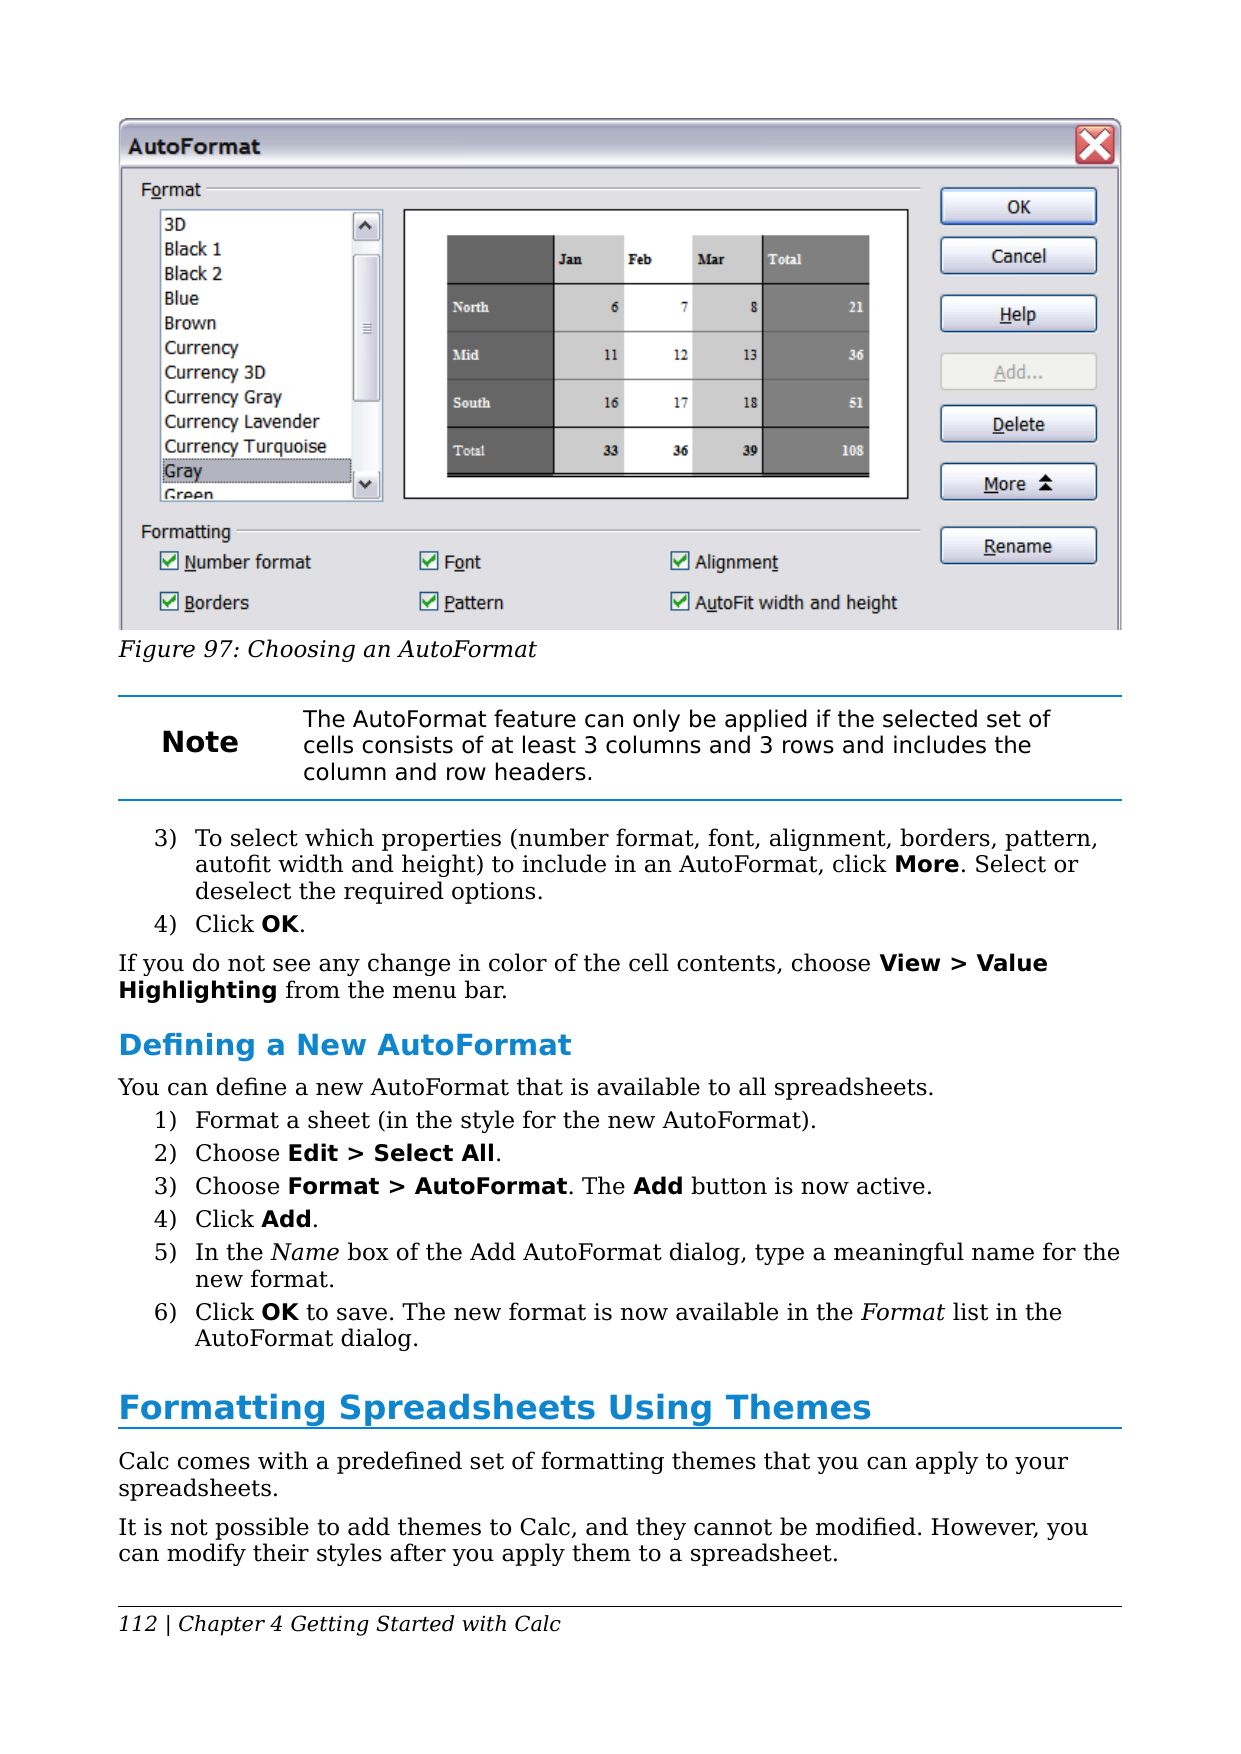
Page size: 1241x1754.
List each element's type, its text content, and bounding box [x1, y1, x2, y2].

table_header Note [118, 697, 281, 799]
list To select which properties (number format, font, alignment, borders, pattern, autofit width and height) to include in an AutoFormat, click More. Select or deselect the required options. [177, 825, 1122, 905]
list Click Add. [177, 1206, 1122, 1233]
list Format a sheet (in the style for the new AutoFormat). [177, 1107, 1122, 1134]
text It is not possible to add themes to Calc, and they cannot be modified. However, you can modify their styles after you apply them to a spreadsheet. [118, 1514, 1122, 1567]
list Click OK. [177, 911, 1122, 938]
list Choose Format > AutoFormat. The Add button is now active. [177, 1173, 1122, 1200]
list Choose Edit > Select All. [177, 1140, 1122, 1167]
list In the Name box of the Add AutoFormat dialog, type a meaningful name for the new format. [177, 1239, 1122, 1292]
text Calc comes with a predefined set of formatting themes that you can apply to your spreadsheets. [118, 1448, 1122, 1501]
text If you do not see any change in color of the cell contents, choose View > Value Highlighting from the menu bar. [118, 950, 1122, 1004]
picture [118, 118, 1122, 630]
text Figure 36: Choosing an AutoFormat [119, 636, 1121, 663]
table_header The AutoFormat feature can only be applied if the selected set of cells consists of at least 3 columns and 3 rows and includes the column and row headers. [281, 697, 1122, 799]
list You can define a new AutoFormat that is available to all spreadsheets. [118, 1074, 1122, 1101]
subtitle Formatting Spreadsheets Using Themes [118, 1388, 1122, 1427]
list Click OK to save. The new format is now available in the Format list in the AutoFormat dialog. [177, 1299, 1122, 1352]
subtitle Defining a New AutoFormat [118, 1028, 1122, 1062]
